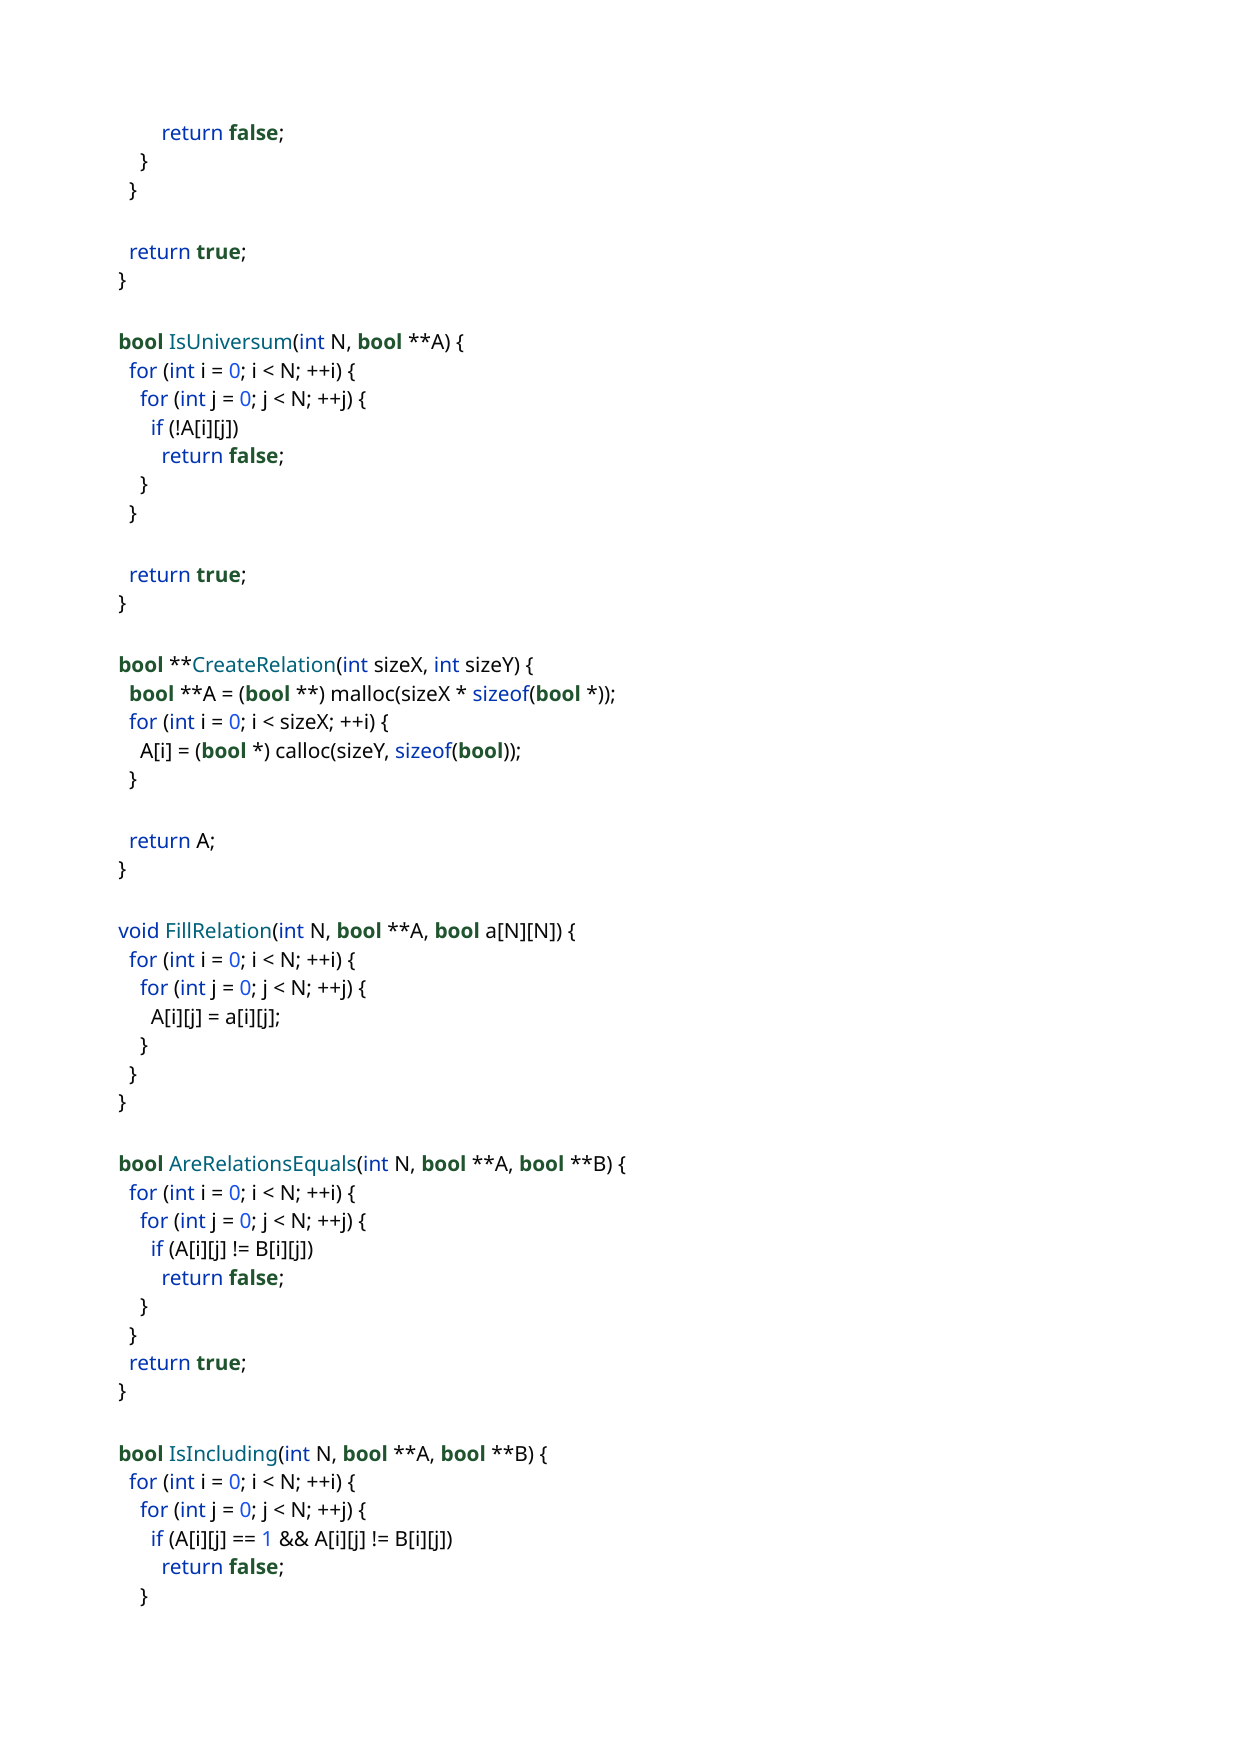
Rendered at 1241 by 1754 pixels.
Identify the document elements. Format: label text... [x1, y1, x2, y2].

text return false; } } return true; } bool IsUniversum(int N, bool **A) { for (int i = 0; i < N; ++i) { for (int j = 0; j < N; ++j) { if (!A[i][j]) return false; } } return true; } bool **CreateRelation(int sizeX, int sizeY) { bool **A = (bool **) malloc(sizeX * sizeof(bool *)); for (int i = 0; i < sizeX; ++i) { A[i] = (bool *) calloc(sizeY, sizeof(bool)); } return A; } void FillRelation(int N, bool **A, bool a[N][N]) { for (int i = 0; i < N; ++i) { for (int j = 0; j < N; ++j) { A[i][j] = a[i][j]; } } } bool AreRelationsEquals(int N, bool **A, bool **B) { for (int i = 0; i < N; ++i) { for (int j = 0; j < N; ++j) { if (A[i][j] != B[i][j]) return false; } } return true; } bool IsIncluding(int N, bool **A, bool **B) { for (int i = 0; i < N; ++i) { for (int j = 0; j < N; ++j) { if (A[i][j] == 1 && A[i][j] != B[i][j]) return false; } [118, 118, 1122, 1609]
